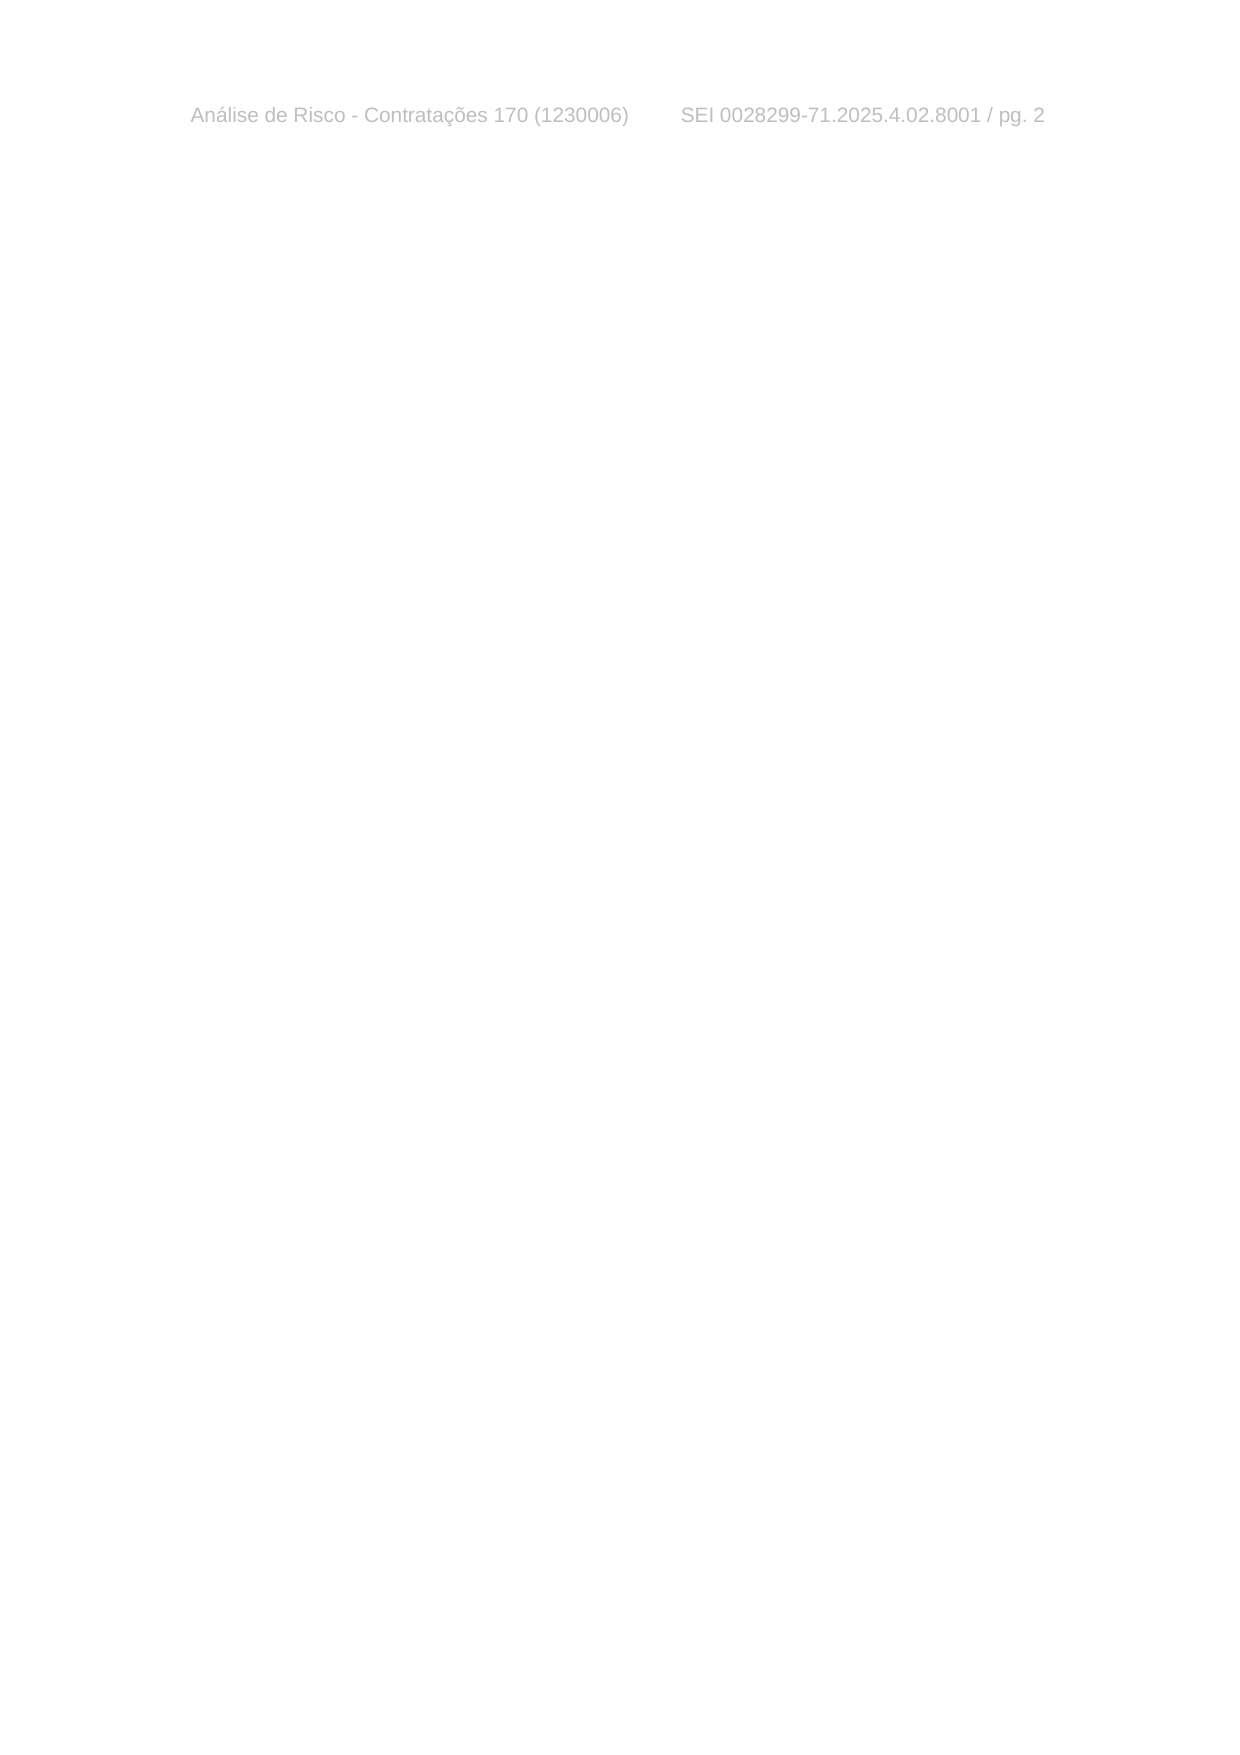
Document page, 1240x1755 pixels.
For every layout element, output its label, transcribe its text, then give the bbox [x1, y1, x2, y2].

text Análise de Risco - Contratações 170 (1230006) SEI 0028299-71.2025.4.02.8001 / pg. 2 [190, 103, 1112, 127]
